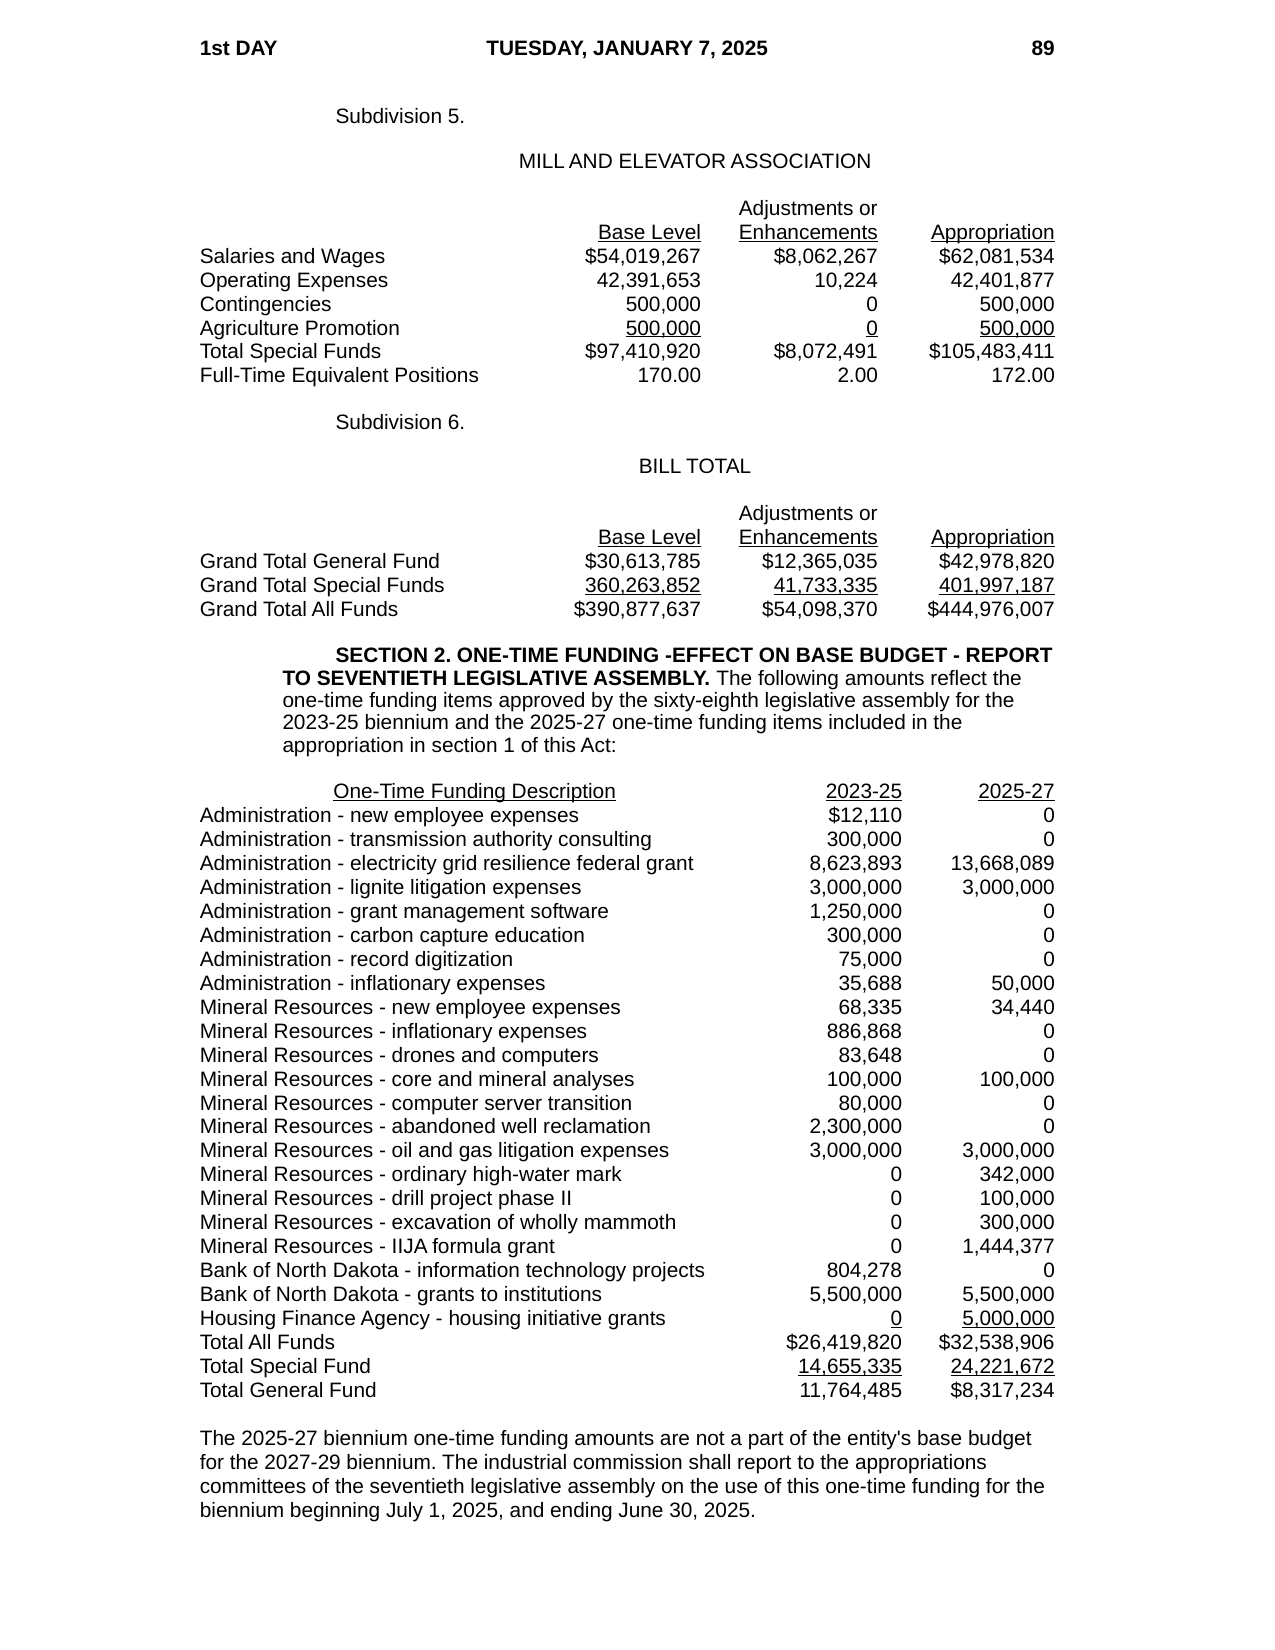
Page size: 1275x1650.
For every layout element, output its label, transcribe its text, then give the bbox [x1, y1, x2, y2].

table_cell 500,000 [878, 315, 1054, 339]
table_cell $444,976,007 [878, 597, 1054, 621]
table_cell $30,613,785 [539, 549, 701, 573]
table_cell Operating Expenses [200, 268, 538, 291]
table_cell Grand Total Special Funds [200, 573, 538, 597]
table_header Base Level [539, 501, 701, 549]
table_cell 5,500,000 [749, 1282, 902, 1306]
table_cell 83,648 [749, 1043, 902, 1066]
table_cell $42,978,820 [878, 549, 1054, 573]
table_cell 0 [749, 1186, 902, 1210]
table_cell $8,062,267 [701, 244, 878, 267]
table_cell 0 [902, 1090, 1054, 1114]
table_cell 0 [902, 899, 1054, 923]
table_cell 100,000 [749, 1066, 902, 1090]
table_cell 170.00 [539, 363, 701, 387]
table_cell Mineral Resources - core and mineral analyses [200, 1066, 749, 1090]
table_cell Mineral Resources - drill project phase II [200, 1186, 749, 1210]
table_cell $12,110 [749, 803, 902, 827]
table_cell Mineral Resources - drones and computers [200, 1043, 749, 1066]
table_cell 401,997,187 [878, 573, 1054, 597]
table_cell 172.00 [878, 363, 1054, 387]
table_cell 0 [902, 947, 1054, 971]
table_cell 804,278 [749, 1258, 902, 1282]
table_cell $12,365,035 [701, 549, 878, 573]
table_cell 300,000 [749, 827, 902, 851]
table_cell Full-Time Equivalent Positions [200, 363, 538, 387]
table_cell $32,538,906 [902, 1330, 1054, 1354]
table_cell Administration - record digitization [200, 947, 749, 971]
table_cell 0 [902, 1019, 1054, 1042]
table_cell Mineral Resources - oil and gas litigation expenses [200, 1138, 749, 1162]
table_header Adjustments or Enhancements [701, 501, 878, 549]
table_cell 80,000 [749, 1090, 902, 1114]
table_cell $54,019,267 [539, 244, 701, 267]
text MILL AND ELEVATOR ASSOCIATION [282, 151, 1054, 173]
table_cell 3,000,000 [749, 1138, 902, 1162]
table_cell 0 [701, 291, 878, 315]
table_cell Administration - inflationary expenses [200, 971, 749, 994]
table_cell 14,655,335 [749, 1354, 902, 1378]
table_cell $62,081,534 [878, 244, 1054, 267]
table_cell 0 [902, 803, 1054, 827]
table_cell Bank of North Dakota - information technology projects [200, 1258, 749, 1282]
table_cell Contingencies [200, 291, 538, 315]
table_cell 11,764,485 [749, 1378, 902, 1402]
table_cell 0 [902, 1043, 1054, 1066]
table_header Base Level [539, 196, 701, 243]
table_cell 35,688 [749, 971, 902, 994]
table_cell $8,072,491 [701, 339, 878, 363]
table_cell 0 [749, 1210, 902, 1234]
table_cell 0 [902, 1258, 1054, 1282]
table_cell 3,000,000 [749, 875, 902, 899]
table_cell 3,000,000 [902, 1138, 1054, 1162]
table_cell 500,000 [878, 291, 1054, 315]
subtitle Page 89 [9, 9, 109, 33]
table_cell 3,000,000 [902, 875, 1054, 899]
table_cell Administration - transmission authority consulting [200, 827, 749, 851]
table_header Appropriation [878, 501, 1054, 549]
table_cell 0 [749, 1234, 902, 1258]
table_cell 34,440 [902, 995, 1054, 1018]
table_cell 300,000 [902, 1210, 1054, 1234]
table_cell 1,444,377 [902, 1234, 1054, 1258]
table_cell Mineral Resources - abandoned well reclamation [200, 1114, 749, 1138]
table_cell 42,391,653 [539, 268, 701, 291]
table_cell 886,868 [749, 1019, 902, 1042]
table_cell Administration - electricity grid resilience federal grant [200, 851, 749, 875]
table_cell Total General Fund [200, 1378, 749, 1402]
table_cell 10,224 [701, 268, 878, 291]
table_cell Administration - carbon capture education [200, 923, 749, 947]
table_cell Administration - grant management software [200, 899, 749, 923]
table_cell 300,000 [749, 923, 902, 947]
table_cell 342,000 [902, 1162, 1054, 1186]
table_cell 0 [902, 827, 1054, 851]
table_cell 24,221,672 [902, 1354, 1054, 1378]
text Subdivision 6. [282, 411, 1054, 434]
text BILL TOTAL [282, 456, 1054, 478]
table_cell 8,623,893 [749, 851, 902, 875]
table_header Appropriation [878, 196, 1054, 243]
table_cell 5,500,000 [902, 1282, 1054, 1306]
table_cell 0 [749, 1162, 902, 1186]
table_cell 0 [902, 1114, 1054, 1138]
table_cell Administration - new employee expenses [200, 803, 749, 827]
table_cell 100,000 [902, 1066, 1054, 1090]
table_cell Mineral Resources - computer server transition [200, 1090, 749, 1114]
table_cell Mineral Resources - IIJA formula grant [200, 1234, 749, 1258]
table_cell 100,000 [902, 1186, 1054, 1210]
table_cell $26,419,820 [749, 1330, 902, 1354]
table_cell $8,317,234 [902, 1378, 1054, 1402]
table_cell 2,300,000 [749, 1114, 902, 1138]
table_cell Grand Total All Funds [200, 597, 538, 621]
table_cell Mineral Resources - ordinary high-water mark [200, 1162, 749, 1186]
table_cell Mineral Resources - inflationary expenses [200, 1019, 749, 1042]
table_cell $105,483,411 [878, 339, 1054, 363]
table_cell Grand Total General Fund [200, 549, 538, 573]
table_cell 500,000 [539, 291, 701, 315]
table_cell 50,000 [902, 971, 1054, 994]
table_cell Mineral Resources - excavation of wholly mammoth [200, 1210, 749, 1234]
table_header One-Time Funding Description [200, 779, 749, 803]
table_cell 41,733,335 [701, 573, 878, 597]
table_cell 2.00 [701, 363, 878, 387]
table_cell 42,401,877 [878, 268, 1054, 291]
text Subdivision 5. [282, 106, 1054, 128]
table_header 2025-27 [902, 779, 1054, 803]
table_cell Agriculture Promotion [200, 315, 538, 339]
table_cell 0 [749, 1306, 902, 1330]
table_cell Administration - lignite litigation expenses [200, 875, 749, 899]
table_cell 0 [701, 315, 878, 339]
table_header [200, 196, 538, 243]
table_cell Total Special Funds [200, 339, 538, 363]
table_cell Salaries and Wages [200, 244, 538, 267]
table_cell 500,000 [539, 315, 701, 339]
table_cell $97,410,920 [539, 339, 701, 363]
text The 2025-27 biennium one-time funding amounts are not a part of the entity's base budget for the 2027-29 biennium. The industrial commission shall report to the appropriations committees of the seventieth legislative assembly on the use of this one-time funding for the biennium beginning July 1, 2025, and ending June 30, 2025. [199, 1426, 1054, 1522]
table_cell Bank of North Dakota - grants to institutions [200, 1282, 749, 1306]
table_cell Total All Funds [200, 1330, 749, 1354]
table_cell $54,098,370 [701, 597, 878, 621]
table_cell 75,000 [749, 947, 902, 971]
table_cell 0 [902, 923, 1054, 947]
table_cell 13,668,089 [902, 851, 1054, 875]
table_cell 5,000,000 [902, 1306, 1054, 1330]
table_header [200, 501, 538, 549]
table_cell 360,263,852 [539, 573, 701, 597]
table_cell Mineral Resources - new employee expenses [200, 995, 749, 1018]
table_cell 68,335 [749, 995, 902, 1018]
table_cell Total Special Fund [200, 1354, 749, 1378]
table_header 2023-25 [749, 779, 902, 803]
table_cell 1,250,000 [749, 899, 902, 923]
table_cell $390,877,637 [539, 597, 701, 621]
table_cell Housing Finance Agency - housing initiative grants [200, 1306, 749, 1330]
text SECTION 2. ONE-TIME FUNDING -EFFECT ON BASE BUDGET - REPORT TO SEVENTIETH LEGISLATIVE ASSEMBLY. The following amounts reflect the one-time funding items approved by the sixty-eighth legislative assembly for the 2023-25 biennium and the 2025-27 one-time funding items included in the appropriation in section 1 of this Act: [282, 644, 1054, 757]
table_header Adjustments or Enhancements [701, 196, 878, 243]
